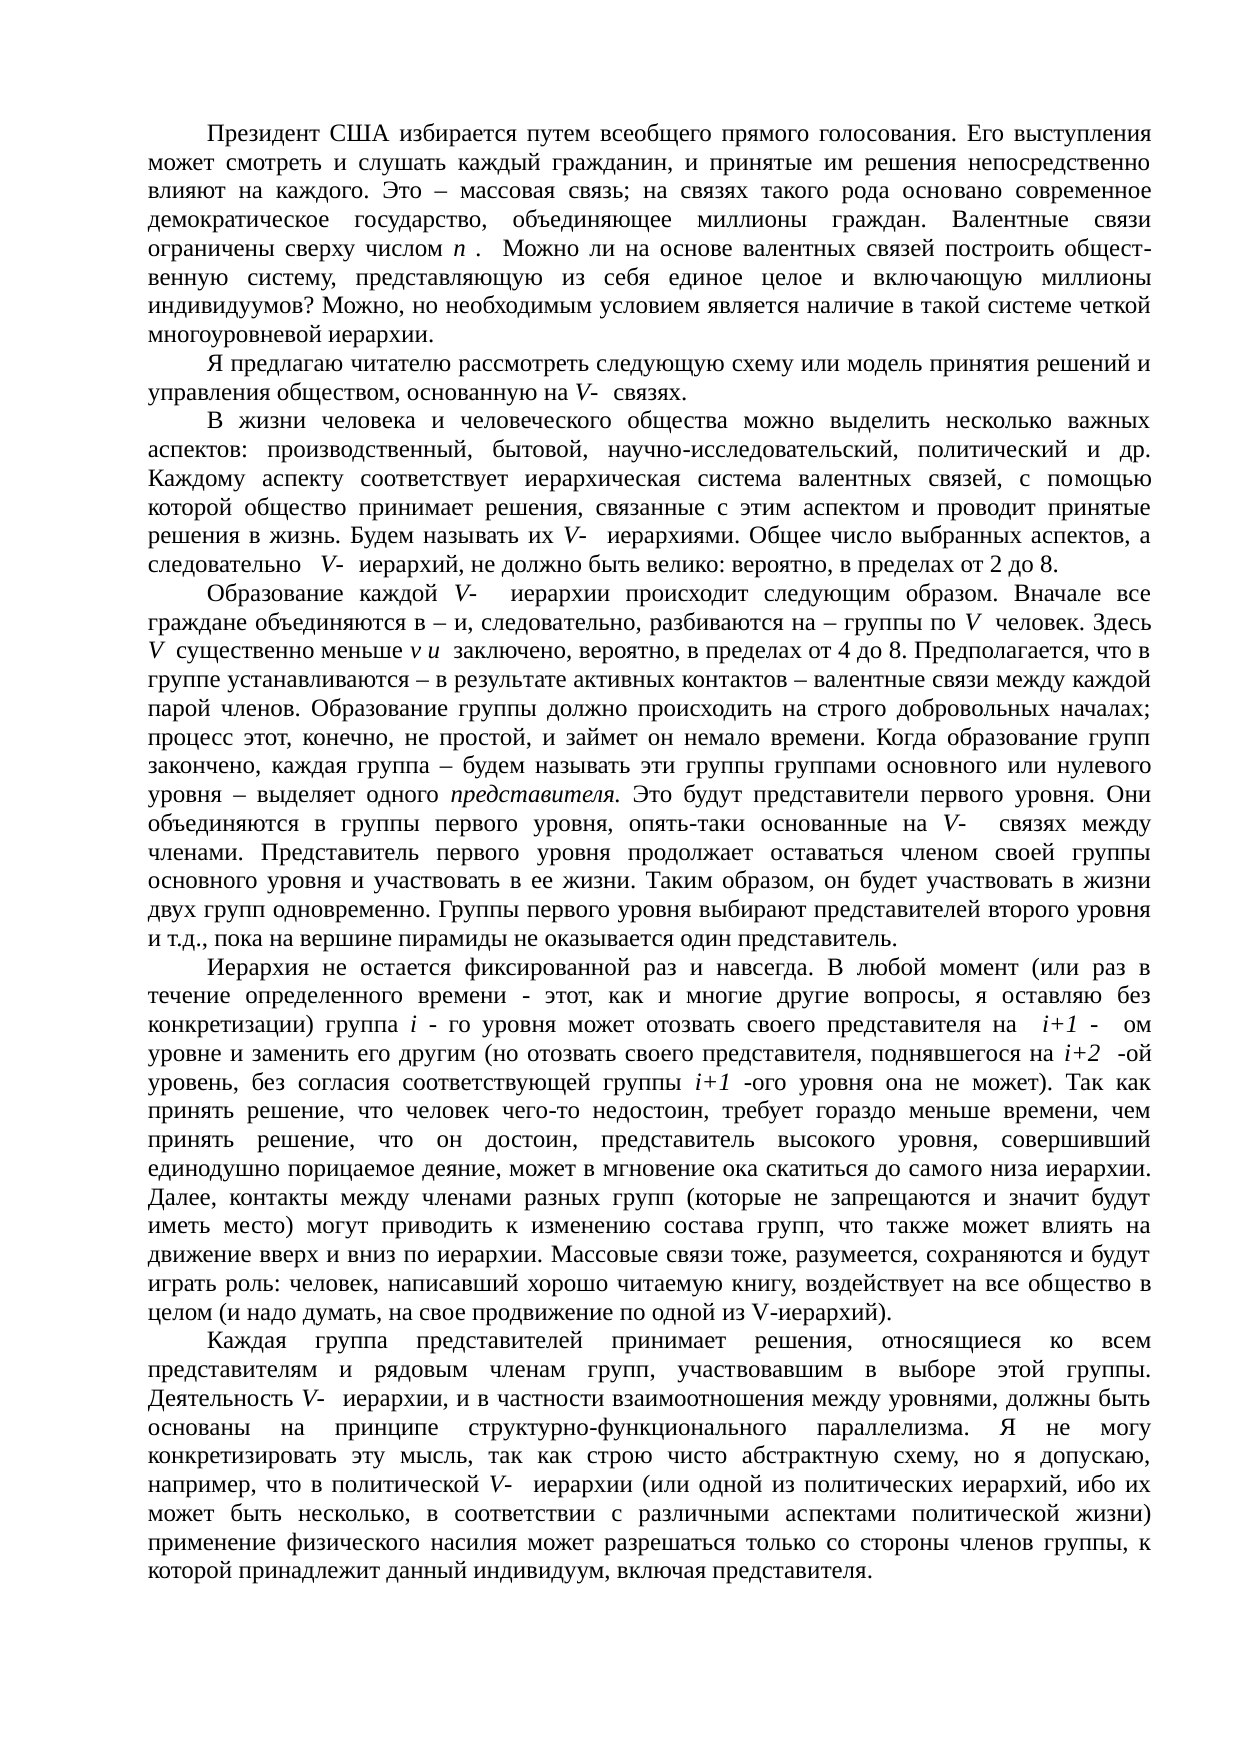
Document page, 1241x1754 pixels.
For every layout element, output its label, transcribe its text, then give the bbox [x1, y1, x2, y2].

text В жизни человека и человеческого общества можно выделить несколько важных аспектов: производственный, бытовой, научно‑исследовательский, политический и др. Каждому аспекту соответствует иерархическая система валентных связей, с по­мощью которой общество принимает решения, связанные с этим аспектом и проводит принятые решения в жизнь. Будем назы­вать их V‑ иерархиями. Общее число выбранных аспектов, а сле­довательно V‑ иерархий, не должно быть велико: вероятно, в пределах от 2 до 8. [148, 406, 1152, 578]
text Образование каждой V‑ иерархии происходит следующим образом. Вначале все граждане объединяются в – и, следова­тельно, разбиваются на – группы по V человек. Здесь V су­щественно меньше v и заключено, вероятно, в пределах от 4 до 8. Предполагается, что в группе устанавливаются – в резуль­тате активных контактов – валентные связи между каждой па­рой членов. Образование группы должно происходить на строго добровольных началах; процесс этот, конечно, не простой, и займет он немало времени. Когда образование групп закончено, каждая группа – будем называть эти группы группами основ­ного или нулевого уровня – выделяет одного представителя. Это будут представители первого уровня. Они объединяются в группы первого уровня, опять‑таки основанные на V‑ связях между членами. Представитель первого уровня продолжает оставаться членом своей группы основного уровня и участво­вать в ее жизни. Таким образом, он будет участвовать в жизни двух групп одновременно. Группы первого уровня выбирают представителей второго уровня и т.д., пока на вершине пира­миды не оказывается один представитель. [148, 578, 1152, 952]
text Я предлагаю читателю рассмотреть следующую схему или модель принятия решений и управления обществом, основан­ную на V‑ связях. [148, 348, 1152, 406]
text Президент США избирается путем всеобщего прямого голо­сования. Его выступления может смотреть и слушать каждый гражданин, и принятые им решения непосредственно влияют на каждого. Это – массовая связь; на связях такого рода осно­вано современное демократическое государство, объединяющее миллионы граждан. Валентные связи ограничены сверху числом n . Можно ли на основе валентных связей построить общест­венную систему, представляющую из себя единое целое и вклю­чающую миллионы индивидуумов? Можно, но необходимым условием является наличие в такой системе четкой многоуров­невой иерархии. [148, 118, 1152, 348]
text Каждая группа представителей принимает решения, относя­щиеся ко всем представителям и рядовым членам групп, участ­вовавшим в выборе этой группы. Деятельность V‑ иерархии, и в частности взаимоотношения между уровнями, должны быть основаны на принципе структурно‑функционального паралле­лизма. Я не могу конкретизировать эту мысль, так как строю чисто абстрактную схему, но я допускаю, например, что в политической V‑ иерархии (или одной из политических иерархий, ибо их может быть несколько, в соответствии с различными ас­пектами политической жизни) применение физического наси­лия может разрешаться только со стороны членов группы, к которой принадлежит данный индивидуум, включая представи­теля. [148, 1326, 1152, 1584]
text Иерархия не остается фиксированной раз и навсегда. В любой момент (или раз в течение определенного времени ‑ этот, как и многие другие вопросы, я оставляю без конкретизации) группа i ‑ го уровня может отозвать своего представителя на i+1 ‑ ом уровне и заменить его другим (но отозвать своего представителя, поднявшегося на i+2 ‑ой уровень, без согласия соответствующей группы i+1 ‑ого уровня она не может). Так как принять решение, что человек чего‑то недостоин, требует гораздо меньше времени, чем принять решение, что он достоин, представитель высокого уровня, совершивший единодушно порицаемое деяние, может в мгновение ока скатиться до само­го низа иерархии. Далее, контакты между членами разных групп (которые не запрещаются и значит будут иметь место) могут приводить к изменению состава групп, что также может влиять на движение вверх и вниз по иерархии. Массовые связи тоже, разумеется, сохраняются и будут играть роль: человек, написавший хорошо читаемую книгу, воздействует на все об­щество в целом (и надо думать, на свое продвижение по одной из V‑иерархий). [148, 952, 1152, 1326]
